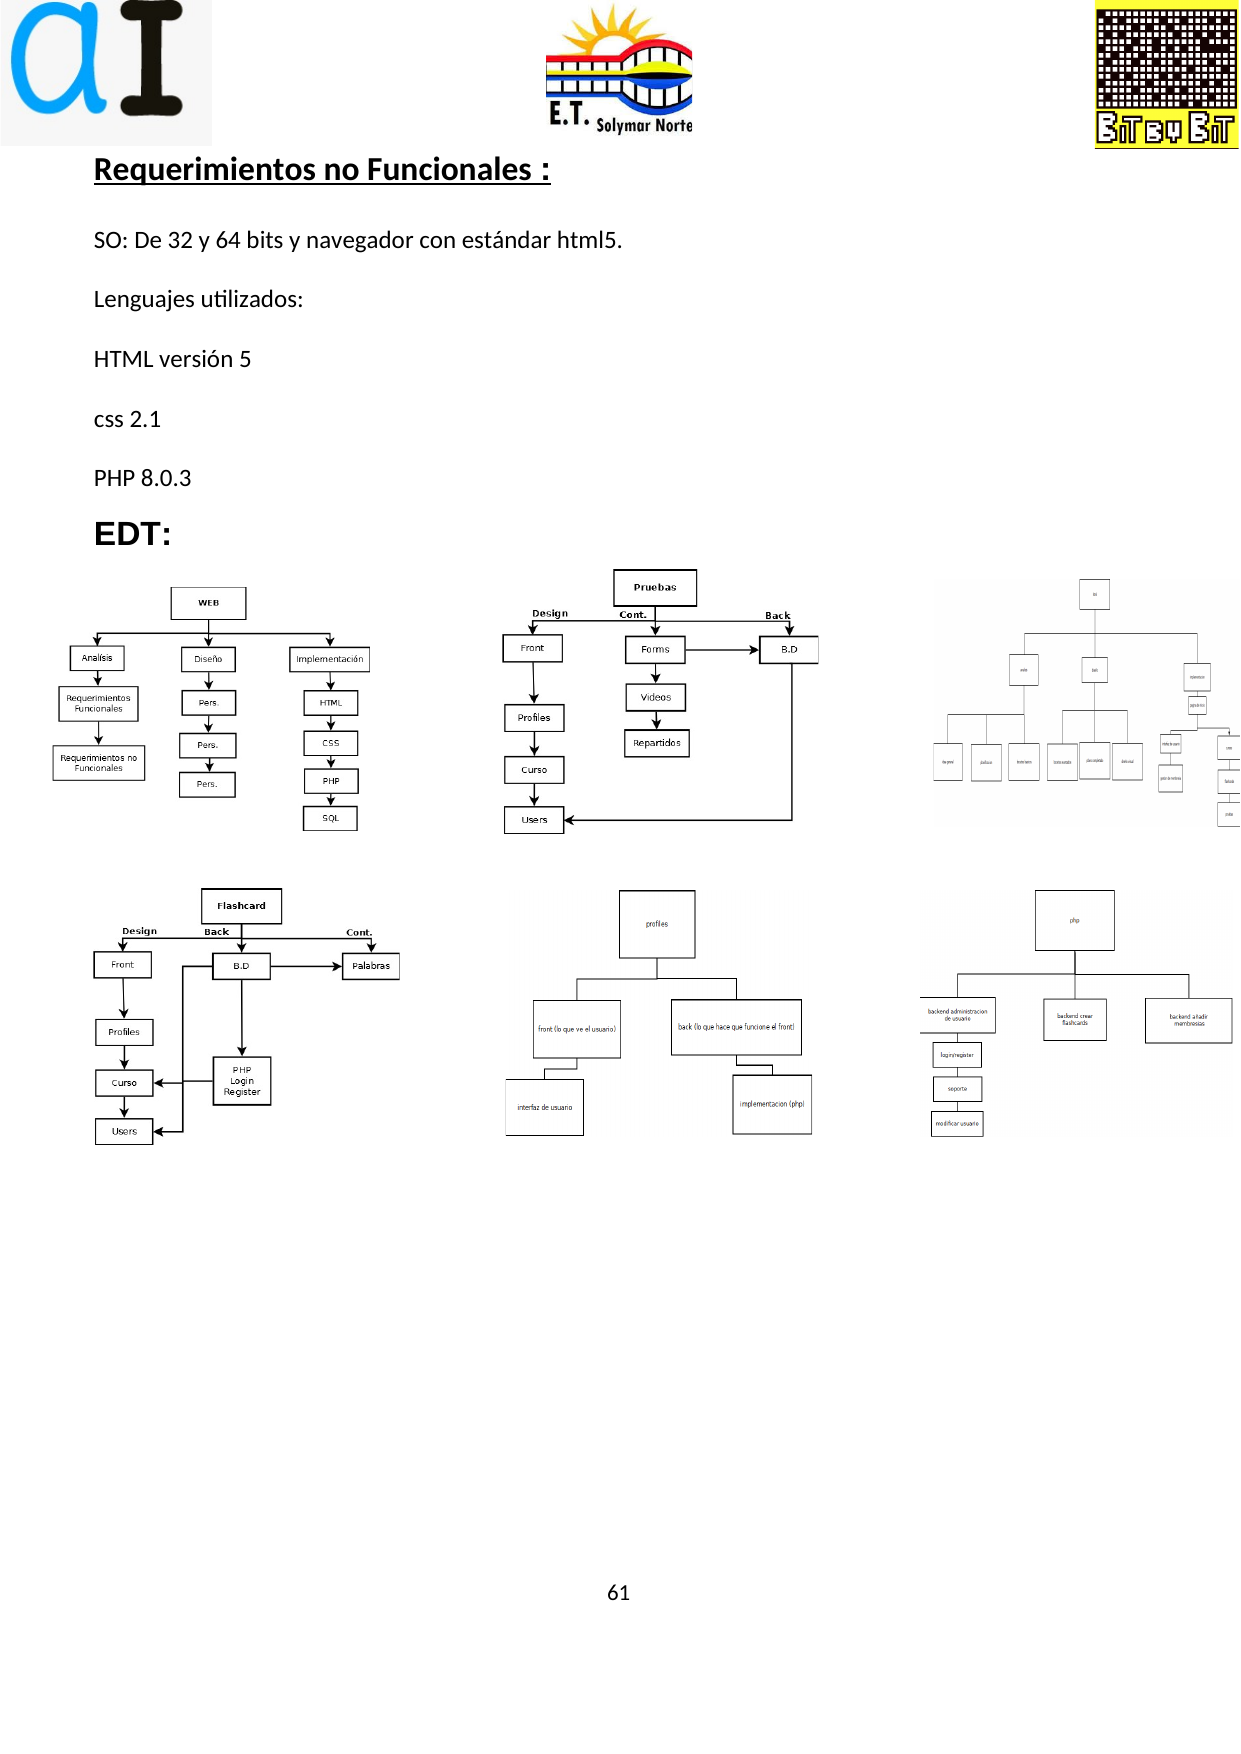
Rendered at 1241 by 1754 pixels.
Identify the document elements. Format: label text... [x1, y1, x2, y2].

picture [920, 890, 1233, 1137]
picture [546, 0, 693, 146]
picture [52, 587, 370, 831]
text HTML versión 5 [94, 343, 1143, 374]
picture [0, 0, 212, 146]
subtitle Requerimientos no Funcionales : [94, 148, 1143, 188]
text Lenguajes utilizados: [94, 283, 1143, 314]
subtitle EDT: [94, 514, 1143, 552]
picture [502, 569, 819, 834]
picture [1094, 0, 1239, 149]
picture [933, 579, 1240, 827]
picture [93, 888, 400, 1145]
text css 2.1 [94, 403, 1143, 433]
text PHP 8.0.3 [94, 462, 1143, 493]
picture [505, 890, 813, 1137]
text SO: De 32 y 64 bits y navegador con estándar html5. [94, 224, 1143, 254]
